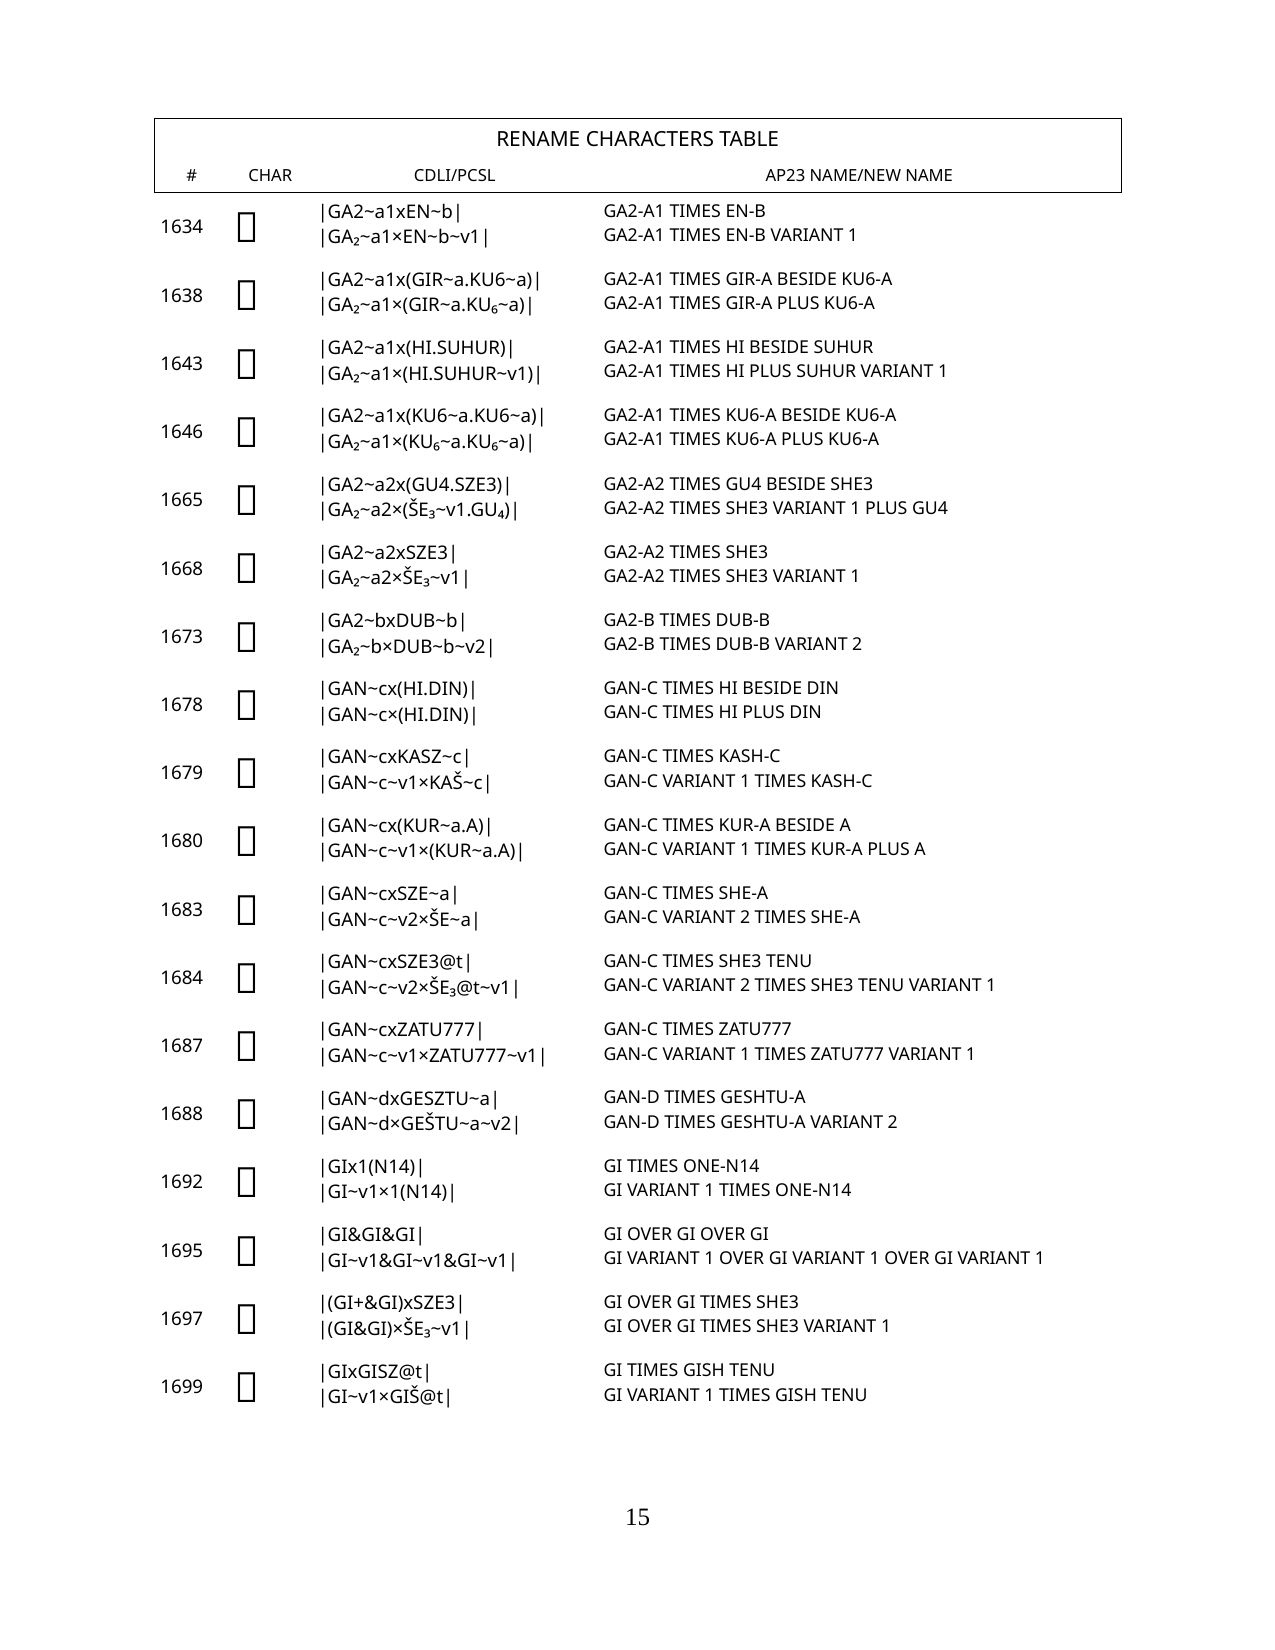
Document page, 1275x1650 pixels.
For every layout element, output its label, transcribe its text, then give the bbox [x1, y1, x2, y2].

table_cell 𒴠 [228, 1079, 312, 1147]
table_cell 1646 [155, 397, 228, 465]
table_cell GA2-A1 TIMES HI BESIDE SUHUR GA2-A1 TIMES HI PLUS SUHUR VARIANT 1 [598, 329, 1121, 397]
table_cell |GA2~bxDUB~b| |GA₂~b×DUB~b~v2| [312, 602, 597, 670]
table_cell 1697 [155, 1284, 228, 1352]
table_cell 1680 [155, 806, 228, 874]
table_cell 𒴟 [228, 1011, 312, 1079]
table_cell GI OVER GI OVER GI GI VARIANT 1 OVER GI VARIANT 1 OVER GI VARIANT 1 [598, 1216, 1121, 1284]
table_cell |GAN~dxGESZTU~a| |GAN~d×GEŠTU~a~v2| [312, 1079, 597, 1147]
table_cell GAN-C TIMES SHE-A GAN-C VARIANT 2 TIMES SHE-A [598, 875, 1121, 943]
table_cell |GA2~a2x(GU4.SZE3)| |GA₂~a2×(ŠE₃~v1.GU₄)| [312, 465, 597, 533]
table_cell 𒳮 [228, 261, 312, 329]
table_cell 1668 [155, 534, 228, 602]
table_cell 𒴌 [228, 534, 312, 602]
table_cell GAN-C TIMES ZATU777 GAN-C VARIANT 1 TIMES ZATU777 VARIANT 1 [598, 1011, 1121, 1079]
table_cell 𒴜 [228, 943, 312, 1011]
table_cell GAN-C TIMES KUR-A BESIDE A GAN-C VARIANT 1 TIMES KUR-A PLUS A [598, 806, 1121, 874]
table_cell |GA2~a1x(KU6~a.KU6~a)| |GA₂~a1×(KU₆~a.KU₆~a)| [312, 397, 597, 465]
table_cell 1683 [155, 875, 228, 943]
table_cell GAN-C TIMES SHE3 TENU GAN-C VARIANT 2 TIMES SHE3 TENU VARIANT 1 [598, 943, 1121, 1011]
table_cell GI TIMES GISH TENU GI VARIANT 1 TIMES GISH TENU [598, 1352, 1121, 1420]
table_cell 𒳳 [228, 329, 312, 397]
table_cell |GAN~cx(HI.DIN)| |GAN~c×(HI.DIN)| [312, 670, 597, 738]
table_cell 𒴑 [228, 602, 312, 670]
table_cell |GIxGISZ@t| |GI~v1×GIŠ@t| [312, 1352, 597, 1420]
table_cell CDLI/PCSL [312, 158, 597, 192]
table_cell 1638 [155, 261, 228, 329]
table_header RENAME CHARACTERS TABLE [155, 119, 1121, 158]
table_cell |GA2~a1x(HI.SUHUR)| |GA₂~a1×(HI.SUHUR~v1)| [312, 329, 597, 397]
table_cell |GIx1(N14)| |GI~v1×1(N14)| [312, 1148, 597, 1216]
table_cell 1673 [155, 602, 228, 670]
table_cell GI TIMES ONE-N14 GI VARIANT 1 TIMES ONE-N14 [598, 1148, 1121, 1216]
table_cell |GAN~cx(KUR~a.A)| |GAN~c~v1×(KUR~a.A)| [312, 806, 597, 874]
table_cell |GA2~a1x(GIR~a.KU6~a)| |GA₂~a1×(GIR~a.KU₆~a)| [312, 261, 597, 329]
table_cell 𒴧 [228, 1216, 312, 1284]
table_cell 𒴩 [228, 1284, 312, 1352]
table_cell GAN-C TIMES KASH-C GAN-C VARIANT 1 TIMES KASH-C [598, 738, 1121, 806]
table_cell GA2-A1 TIMES KU6-A BESIDE KU6-A GA2-A1 TIMES KU6-A PLUS KU6-A [598, 397, 1121, 465]
table_cell CHAR [228, 158, 312, 192]
table_cell 𒳶 [228, 397, 312, 465]
table_cell 𒴛 [228, 875, 312, 943]
table_cell 𒴖 [228, 670, 312, 738]
table_cell 1695 [155, 1216, 228, 1284]
table_cell GA2-A1 TIMES GIR-A BESIDE KU6-A GA2-A1 TIMES GIR-A PLUS KU6-A [598, 261, 1121, 329]
table_cell GAN-C TIMES HI BESIDE DIN GAN-C TIMES HI PLUS DIN [598, 670, 1121, 738]
table_cell 1643 [155, 329, 228, 397]
table_cell 𒴗 [228, 738, 312, 806]
table_cell 1678 [155, 670, 228, 738]
table_cell # [155, 158, 228, 192]
table_cell GA2-A2 TIMES SHE3 GA2-A2 TIMES SHE3 VARIANT 1 [598, 534, 1121, 602]
table_cell |GAN~cxZATU777| |GAN~c~v1×ZATU777~v1| [312, 1011, 597, 1079]
table_cell 𒴉 [228, 465, 312, 533]
table_cell |GA2~a2xSZE3| |GA₂~a2×ŠE₃~v1| [312, 534, 597, 602]
table_cell GA2-A2 TIMES GU4 BESIDE SHE3 GA2-A2 TIMES SHE3 VARIANT 1 PLUS GU4 [598, 465, 1121, 533]
table_cell 𒳪 [228, 193, 312, 261]
table_cell GA2-B TIMES DUB-B GA2-B TIMES DUB-B VARIANT 2 [598, 602, 1121, 670]
table_cell 1679 [155, 738, 228, 806]
table_cell GA2-A1 TIMES EN-B GA2-A1 TIMES EN-B VARIANT 1 [598, 193, 1121, 261]
table_cell 1699 [155, 1352, 228, 1420]
table_cell |GAN~cxSZE3@t| |GAN~c~v2×ŠE₃@t~v1| [312, 943, 597, 1011]
table_cell GI OVER GI TIMES SHE3 GI OVER GI TIMES SHE3 VARIANT 1 [598, 1284, 1121, 1352]
table_cell 1687 [155, 1011, 228, 1079]
table_cell 1692 [155, 1148, 228, 1216]
table_cell 1688 [155, 1079, 228, 1147]
table_cell 𒴘 [228, 806, 312, 874]
table_cell GAN-D TIMES GESHTU-A GAN-D TIMES GESHTU-A VARIANT 2 [598, 1079, 1121, 1147]
table_cell 𒴫 [228, 1352, 312, 1420]
table_cell 1665 [155, 465, 228, 533]
table_cell |GA2~a1xEN~b| |GA₂~a1×EN~b~v1| [312, 193, 597, 261]
table_cell 1634 [155, 193, 228, 261]
table_cell |GI&GI&GI| |GI~v1&GI~v1&GI~v1| [312, 1216, 597, 1284]
table_cell AP23 NAME/NEW NAME [598, 158, 1121, 192]
table_cell |GAN~cxKASZ~c| |GAN~c~v1×KAŠ~c| [312, 738, 597, 806]
table_cell |GAN~cxSZE~a| |GAN~c~v2×ŠE~a| [312, 875, 597, 943]
table_cell |(GI+&GI)xSZE3| |(GI&GI)×ŠE₃~v1| [312, 1284, 597, 1352]
table_cell 𒴤 [228, 1148, 312, 1216]
table_cell 1684 [155, 943, 228, 1011]
